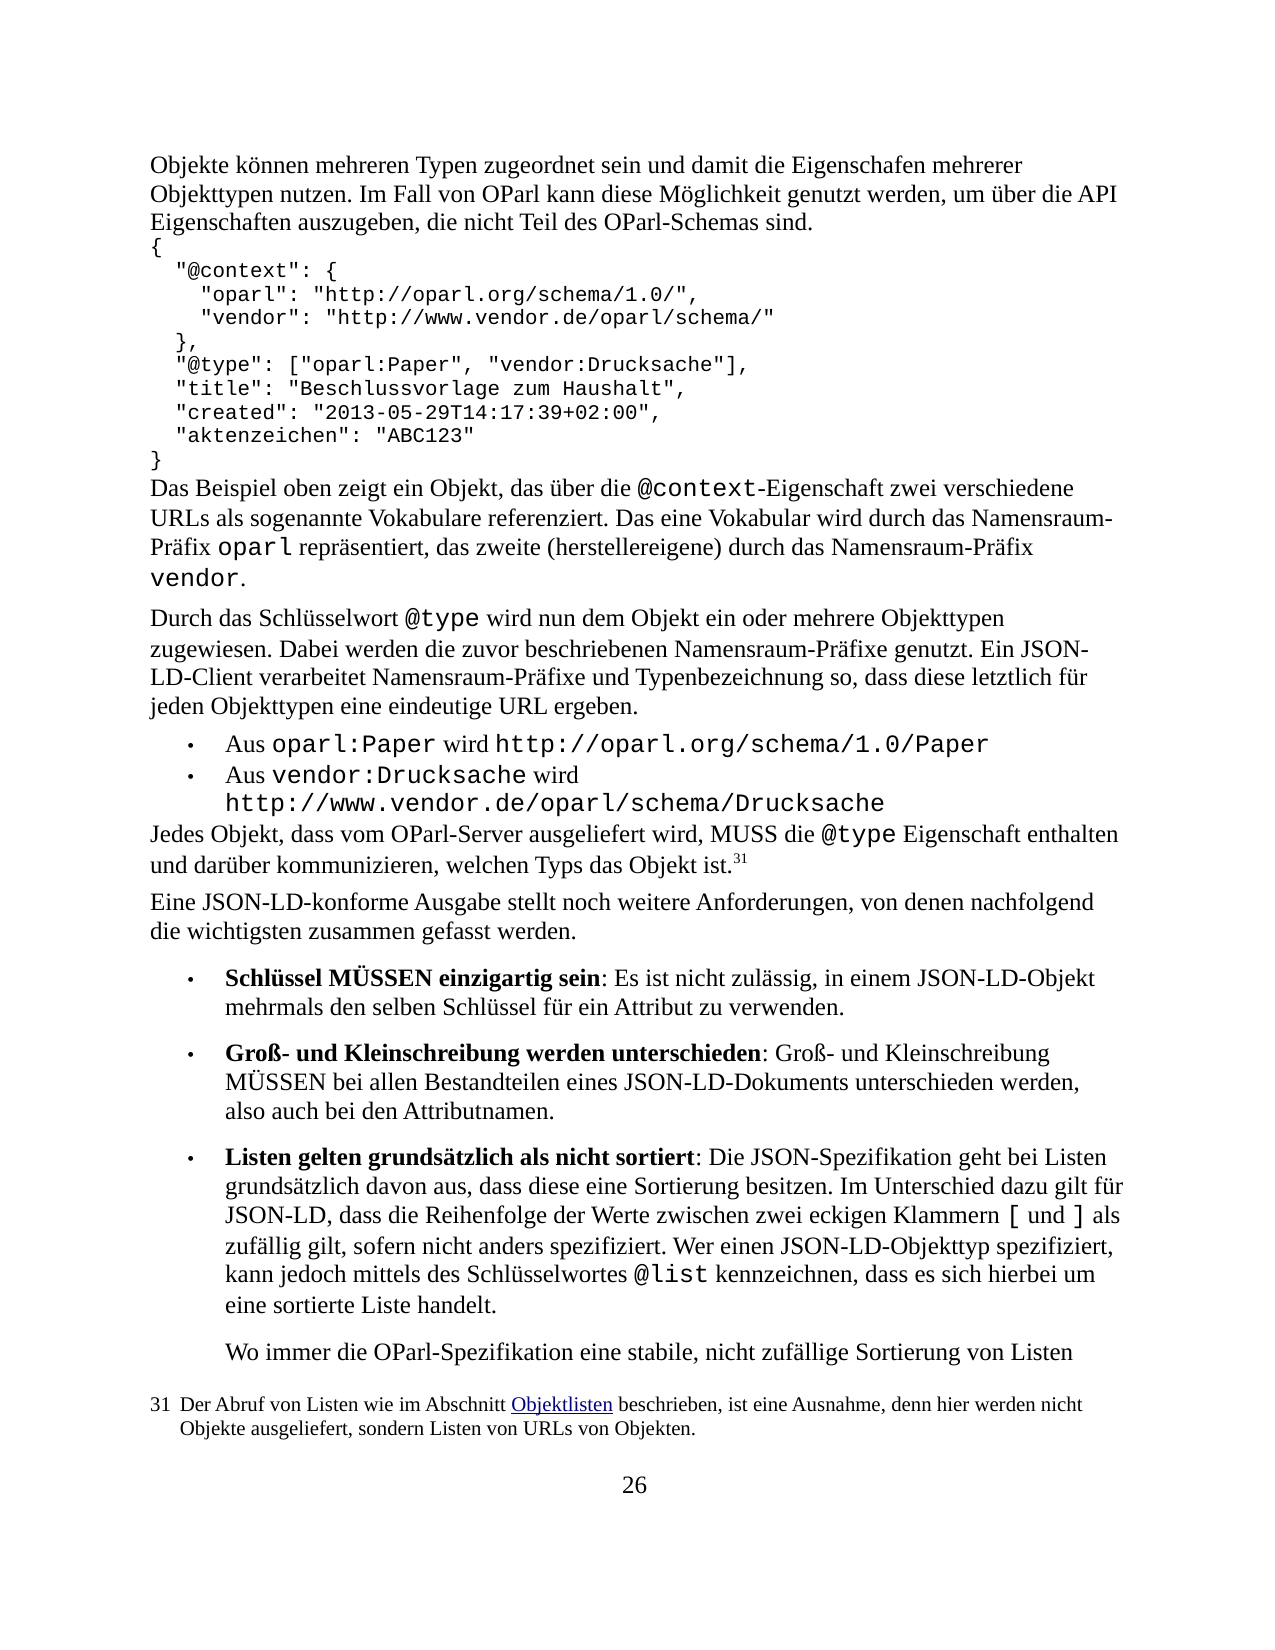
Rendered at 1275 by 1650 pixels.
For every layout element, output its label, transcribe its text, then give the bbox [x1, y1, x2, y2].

text "oparl": "http://oparl.org/schema/1.0/", [150, 283, 1125, 307]
list Listen gelten grundsätzlich als nicht sortiert: Die JSON-Spezifikation geht bei Listen grundsätzlich davon aus, dass diese eine Sortierung besitzen. Im Unterschied dazu gilt für JSON-LD, dass die Reihenfolge der Werte zwischen zwei eckigen Klammern [ und ] als zufällig gilt, sofern nicht anders spezifiziert. Wer einen JSON-LD-Objekttyp spezifiziert, kann jedoch mittels des Schlüsselwortes @list kennzeichnen, dass es sich hierbei um eine sortierte Liste handelt. [187, 1142, 1125, 1319]
text } [150, 449, 1125, 473]
text }, [150, 331, 1125, 354]
text Jedes Objekt, dass vom OParl-Server ausgeliefert wird, MUSS die @type Eigenschaft enthalten und darüber kommunizieren, welchen Typs das Objekt ist. [150, 819, 1125, 878]
list Aus vendor:Drucksache wird http://www.vendor.de/oparl/schema/Drucksache [187, 760, 1125, 819]
text "vendor": "http://www.vendor.de/oparl/schema/" [150, 307, 1125, 331]
text { [150, 236, 1125, 260]
list Schlüssel MÜSSEN einzigartig sein: Es ist nicht zulässig, in einem JSON-LD-Objekt mehrmals den selben Schlüssel für ein Attribut zu verwenden. [187, 963, 1125, 1020]
text Das Beispiel oben zeigt ein Objekt, das über die @context-Eigenschaft zwei verschiedene URLs als sogenannte Vokabulare referenziert. Das eine Vokabular wird durch das Namensraum-Präfix oparl repräsentiert, das zweite (herstellereigene) durch das Namensraum-Präfix vendor. [150, 473, 1125, 594]
text Durch das Schlüsselwort @type wird nun dem Objekt ein oder mehrere Objekttypen zugewiesen. Dabei werden die zuvor beschriebenen Namensraum-Präfixe genutzt. Ein JSON-LD-Client verarbeitet Namensraum-Präfixe und Typenbezeichnung so, dass diese letztlich für jeden Objekttypen eine eindeutige URL ergeben. [150, 603, 1125, 720]
list Groß- und Kleinschreibung werden unterschieden: Groß- und Kleinschreibung MÜSSEN bei allen Bestandteilen eines JSON-LD-Dokuments unterschieden werden, also auch bei den Attributnamen. [187, 1038, 1125, 1124]
text "title": "Beschlussvorlage zum Haushalt", [150, 378, 1125, 402]
text "created": "2013-05-29T14:17:39+02:00", [150, 402, 1125, 425]
text "@context": { [150, 260, 1125, 283]
text "@type": ["oparl:Paper", "vendor:Drucksache"], [150, 354, 1125, 378]
text Der Abruf von Listen wie im Abschnitt Objektlisten beschrieben, ist eine Ausnahme, denn hier werden nicht Objekte ausgeliefert, sondern Listen von URLs von Objekten. [150, 1392, 1125, 1440]
text "aktenzeichen": "ABC123" [150, 425, 1125, 449]
list Wo immer die OParl-Spezifikation eine stabile, nicht zufällige Sortierung von Listen [187, 1337, 1125, 1366]
text Objekte können mehreren Typen zugeordnet sein und damit die Eigenschafen mehrerer Objekttypen nutzen. Im Fall von OParl kann diese Möglichkeit genutzt werden, um über die API Eigenschaften auszugeben, die nicht Teil des OParl-Schemas sind. [150, 150, 1125, 236]
list Aus oparl:Paper wird http://oparl.org/schema/1.0/Paper [187, 729, 1125, 760]
text Eine JSON-LD-konforme Ausgabe stellt noch weitere Anforderungen, von denen nachfolgend die wichtigsten zusammen gefasst werden. [150, 887, 1125, 945]
